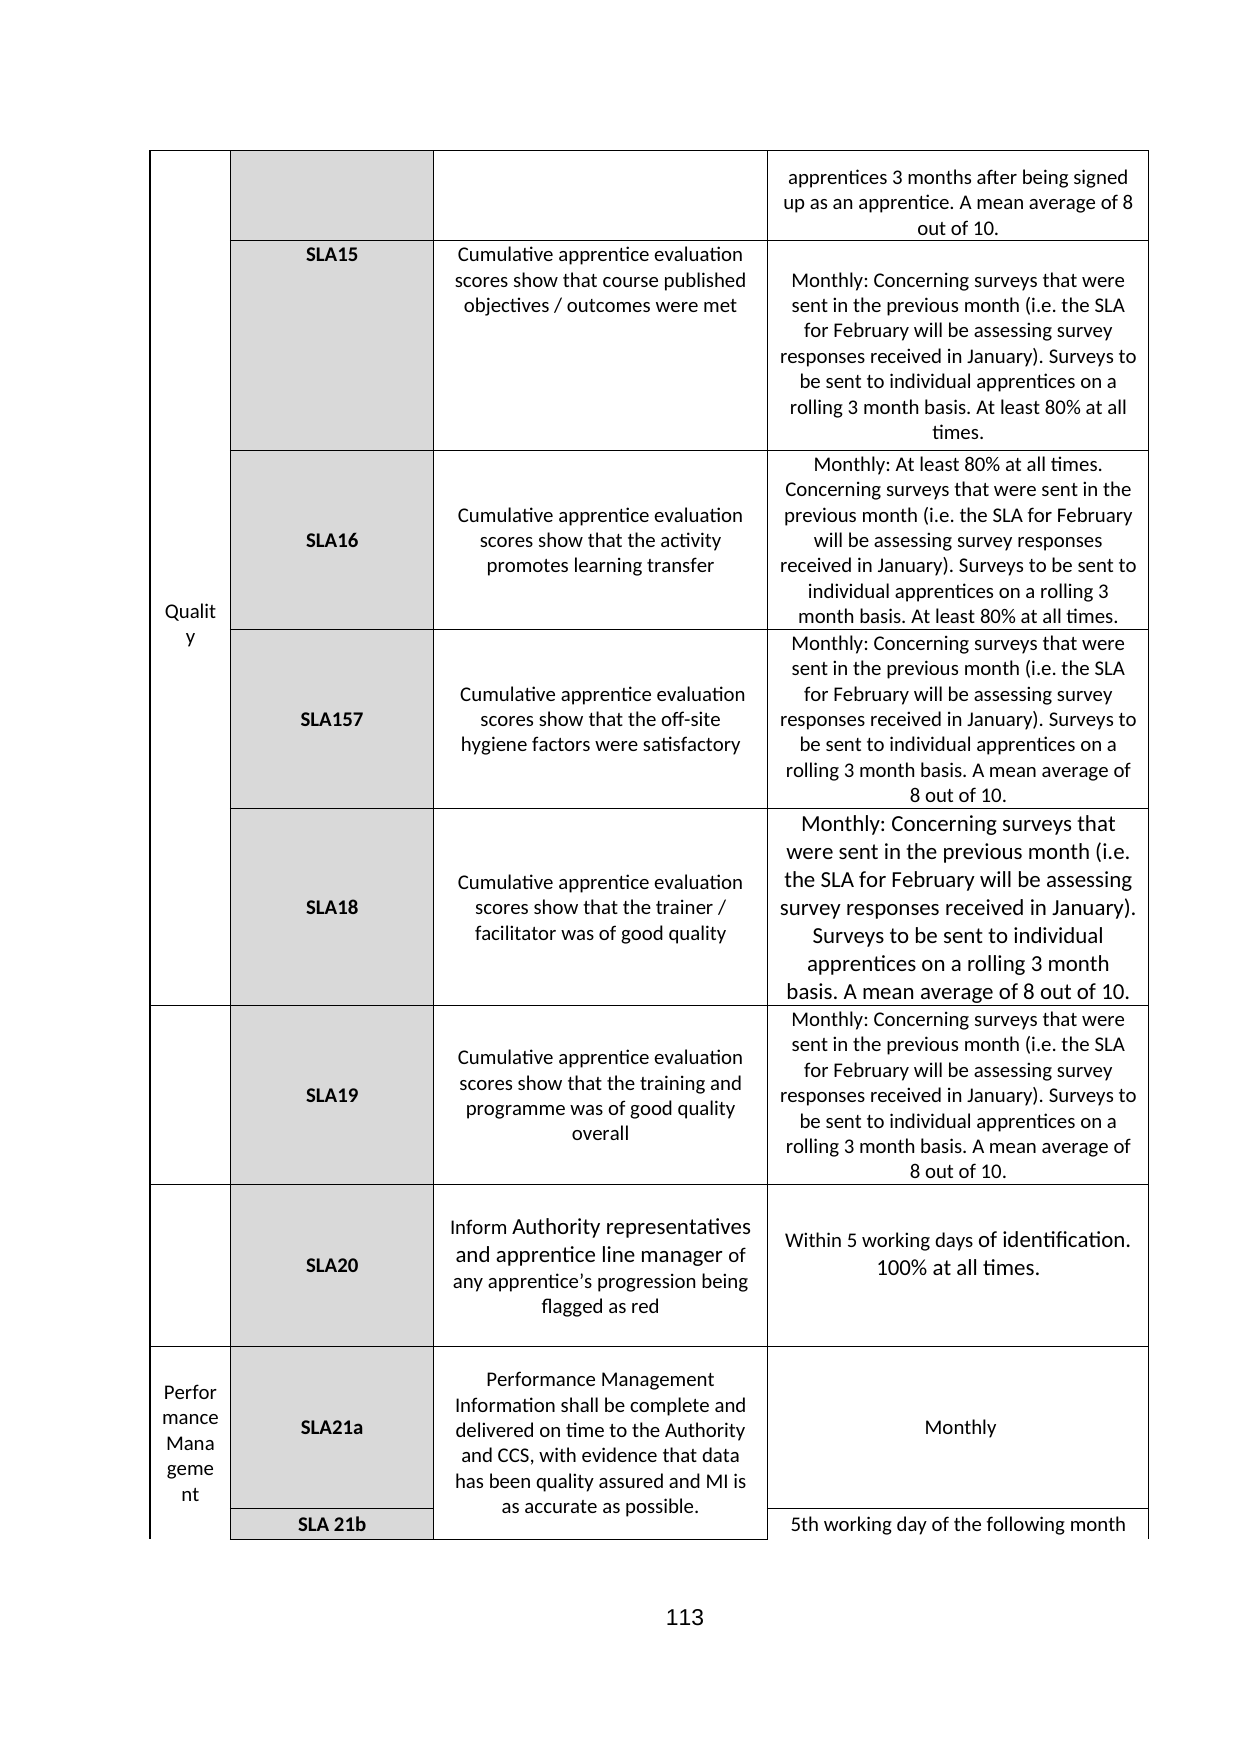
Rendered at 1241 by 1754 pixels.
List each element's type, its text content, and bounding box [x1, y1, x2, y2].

table_cell Quality [151, 240, 230, 1005]
table_cell Cumulative apprentice evaluation scores show that the trainer / facilitator was of good quality [434, 809, 767, 1005]
table_cell Cumulative apprentice evaluation scores show that the activity promotes learning transfer [434, 451, 767, 629]
table_cell Performance Management Information shall be complete and delivered on time to the Authority and CCS, with evidence that data has been quality assured and MI is as accurate as possible. [434, 1347, 767, 1539]
table_cell SLA20 [231, 1185, 433, 1346]
table_cell SLA 21b [231, 1509, 433, 1539]
table_cell Monthly: Concerning surveys that were sent in the previous month (i.e. the SLA for February will be assessing survey responses received in January). Surveys to be sent to individual apprentices on a rolling 3 month basis. At least 80% at all times. [768, 241, 1148, 450]
table_cell Cumulative apprentice evaluation scores show that the off-site hygiene factors were satisfactory [434, 630, 767, 808]
table_cell SLA15 [231, 241, 433, 450]
table_cell SLA19 [231, 1006, 433, 1184]
table_cell SLA157 [231, 630, 433, 808]
table_cell [231, 151, 433, 240]
table_cell Inform Authority representatives and apprentice line manager of any apprentice’s progression being flagged as red [434, 1185, 767, 1346]
table_cell [151, 1006, 230, 1184]
table_cell [434, 151, 767, 240]
table_cell SLA18 [231, 809, 433, 1005]
table_cell Cumulative apprentice evaluation scores show that the training and programme was of good quality overall [434, 1006, 767, 1184]
table_cell Monthly: At least 80% at all times. Concerning surveys that were sent in the previous month (i.e. the SLA for February will be assessing survey responses received in January). Surveys to be sent to individual apprentices on a rolling 3 month basis. At least 80% at all times. [768, 451, 1148, 629]
table_cell [151, 151, 230, 240]
table_cell apprentices 3 months after being signed up as an apprentice. A mean average of 8 out of 10. [768, 151, 1148, 240]
table_cell 5th working day of the following month [768, 1509, 1148, 1539]
table_cell Monthly: Concerning surveys that were sent in the previous month (i.e. the SLA for February will be assessing survey responses received in January). Surveys to be sent to individual apprentices on a rolling 3 month basis. A mean average of 8 out of 10. [768, 809, 1148, 1005]
table_cell SLA21a [231, 1347, 433, 1508]
table_cell Monthly [768, 1347, 1148, 1508]
table_cell Monthly: Concerning surveys that were sent in the previous month (i.e. the SLA for February will be assessing survey responses received in January). Surveys to be sent to individual apprentices on a rolling 3 month basis. A mean average of 8 out of 10. [768, 630, 1148, 808]
table_cell SLA16 [231, 451, 433, 629]
table_cell [151, 1185, 230, 1346]
table_cell Cumulative apprentice evaluation scores show that course published objectives / outcomes were met [434, 241, 767, 450]
table_cell Performance Management [151, 1347, 230, 1539]
table_cell Within 5 working days of identification. 100% at all times. [768, 1185, 1148, 1346]
table_cell Monthly: Concerning surveys that were sent in the previous month (i.e. the SLA for February will be assessing survey responses received in January). Surveys to be sent to individual apprentices on a rolling 3 month basis. A mean average of 8 out of 10. [768, 1006, 1148, 1184]
